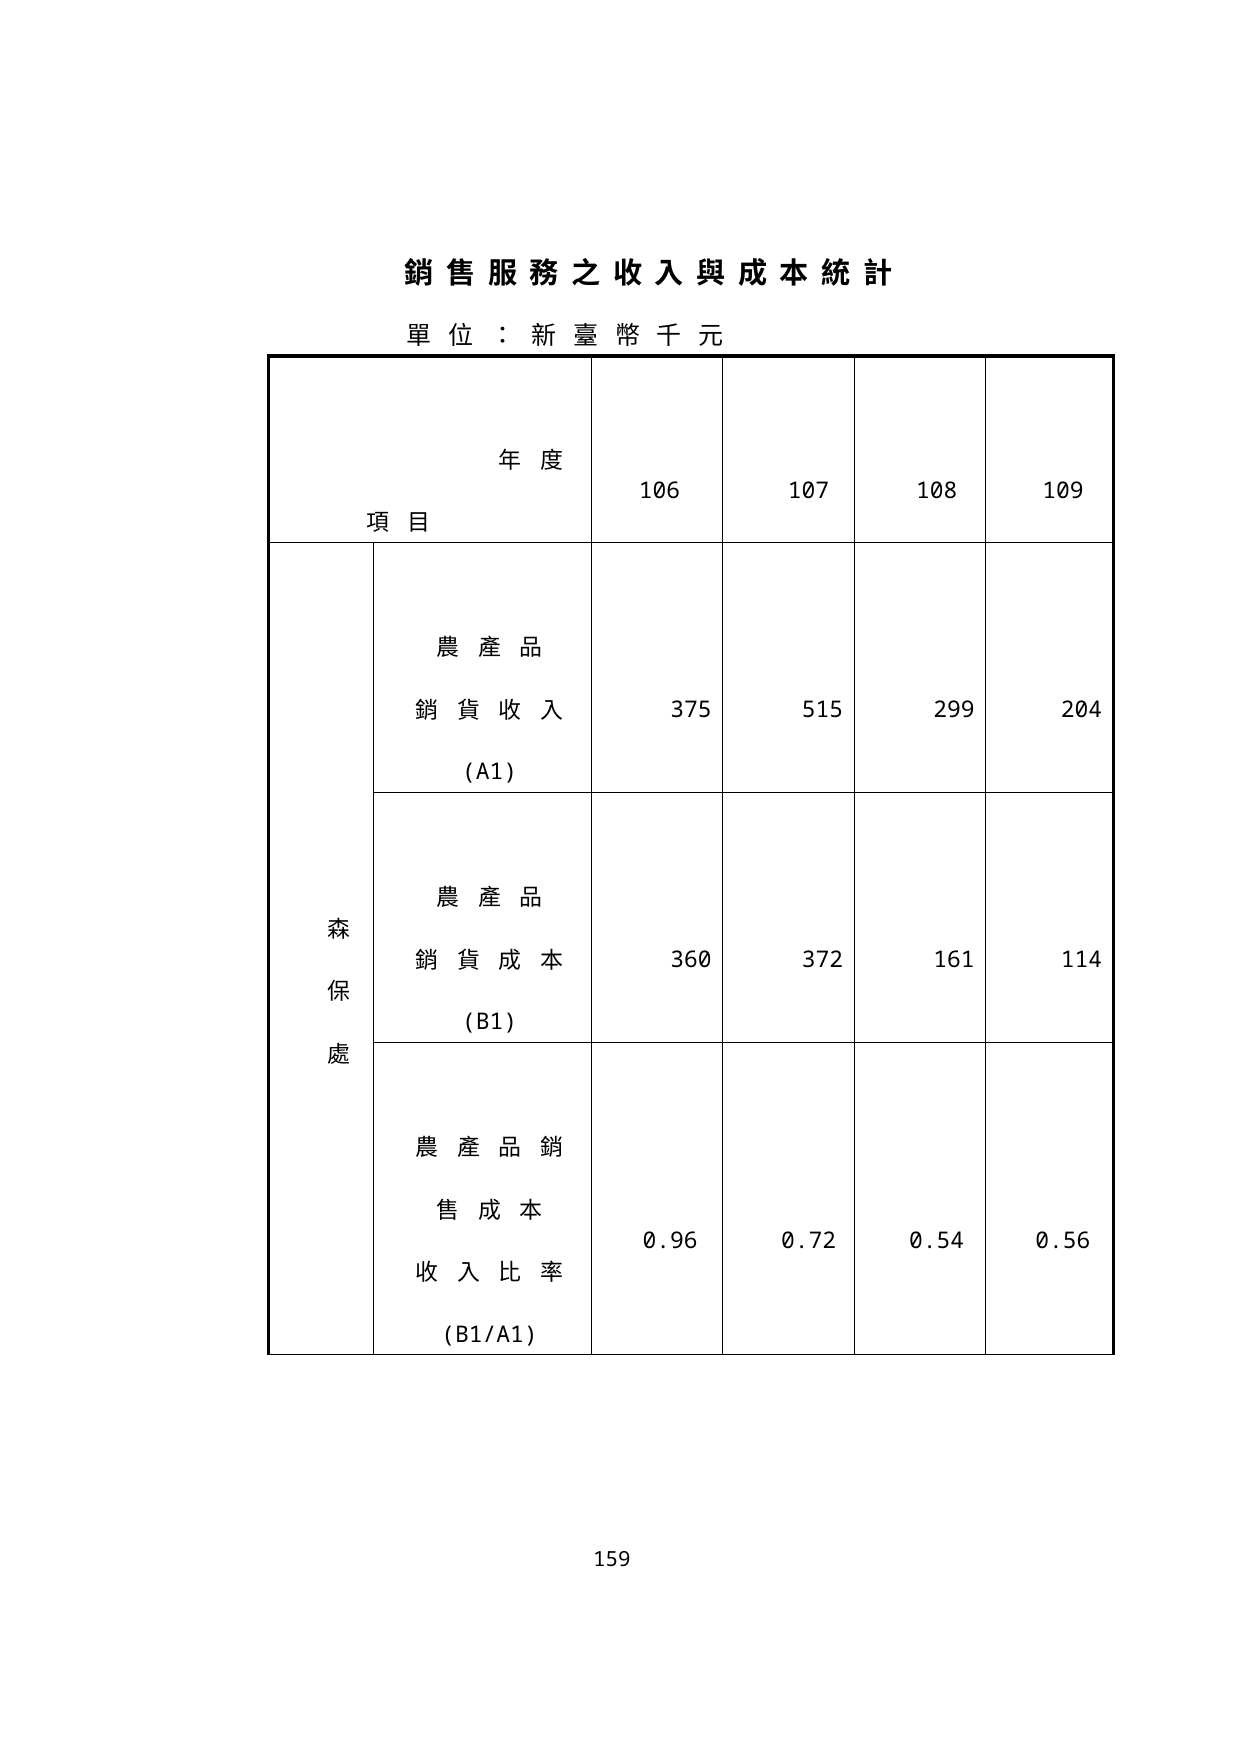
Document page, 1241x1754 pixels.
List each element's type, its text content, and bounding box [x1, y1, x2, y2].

table_cell 農產品銷售成本 收入比率(B1/A1) [374, 1043, 591, 1354]
table_cell 0.54 [855, 1043, 985, 1354]
table_cell 299 [855, 543, 985, 792]
table_cell 0.72 [723, 1043, 854, 1354]
table_cell 372 [723, 793, 854, 1042]
table_header 109 [986, 358, 1112, 542]
table_cell 204 [986, 543, 1112, 792]
table_cell 515 [723, 543, 854, 792]
table_header 108 [855, 358, 985, 542]
table_cell 0.56 [986, 1043, 1112, 1354]
table_cell 360 [592, 793, 722, 1042]
table_cell 農產品 銷貨收入 (A1) [374, 543, 591, 792]
table_header 年度 項目 [270, 358, 591, 542]
text 銷售服務之收入與成本統計 單位：新臺幣千元 [255, 229, 1065, 354]
table_cell 農產品 銷貨成本 (B1) [374, 793, 591, 1042]
table_cell 375 [592, 543, 722, 792]
table_cell 森保處 [270, 543, 373, 1354]
table_header 107 [723, 358, 854, 542]
table_cell 114 [986, 793, 1112, 1042]
table_cell 0.96 [592, 1043, 722, 1354]
table_cell 161 [855, 793, 985, 1042]
table_header 106 [592, 358, 722, 542]
